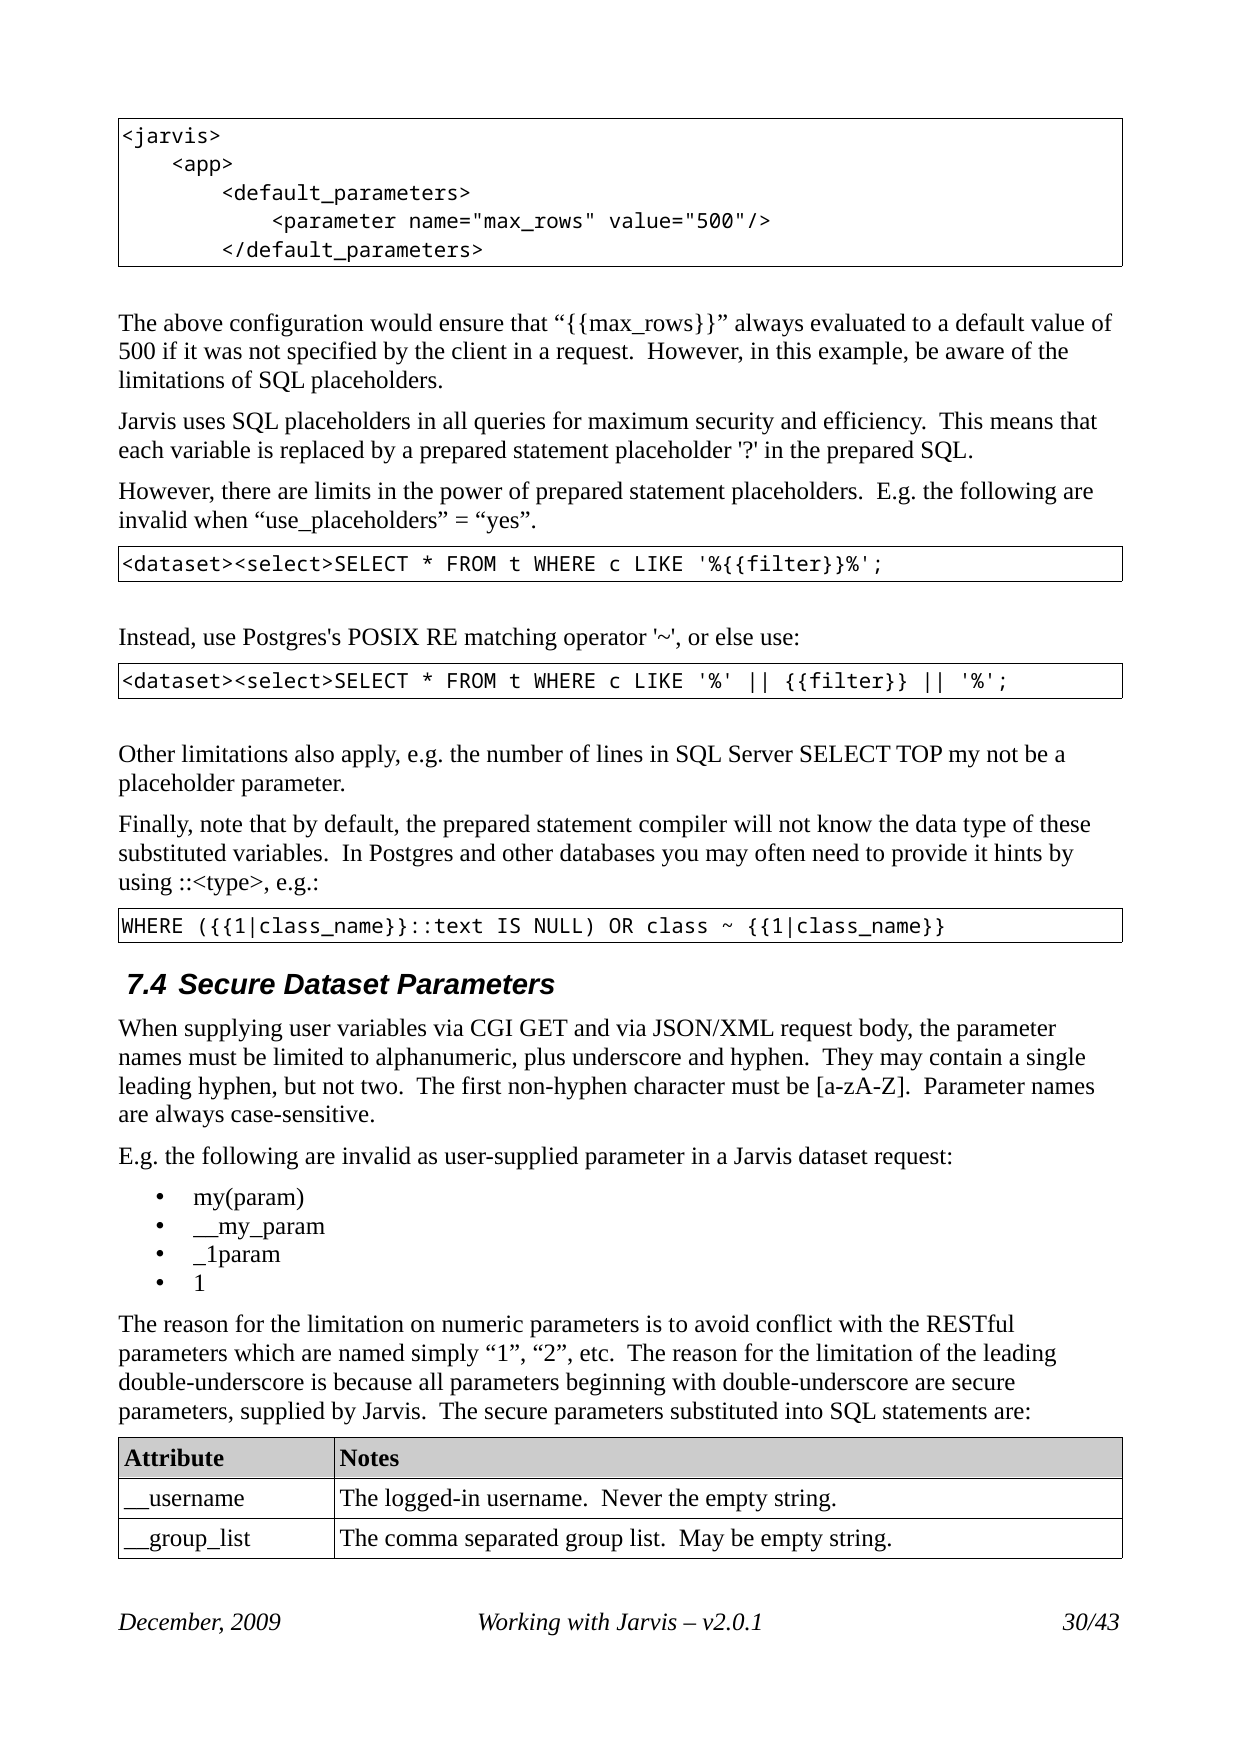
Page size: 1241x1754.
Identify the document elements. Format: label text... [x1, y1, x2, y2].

text Instead, use Postgres's POSIX RE matching operator '~', or else use: [118, 622, 1122, 651]
list 1 [156, 1268, 1122, 1297]
text The above configuration would ensure that “{{max_rows}}” always evaluated to a default value of 500 if it was not specified by the client in a request. However, in this example, be aware of the limitations of SQL placeholders. [118, 308, 1122, 394]
list _1param [156, 1239, 1122, 1268]
text However, there are limits in the power of prepared statement placeholders. E.g. the following are invalid when “use_placeholders” = “yes”. [118, 476, 1122, 534]
text E.g. the following are invalid as user-supplied parameter in a Jarvis dataset request: [118, 1141, 1122, 1169]
text The reason for the limitation on numeric parameters is to avoid conflict with the RESTful parameters which are named simply “1”, “2”, etc. The reason for the limitation of the leading double-underscore is because all parameters beginning with double-underscore are secure parameters, supplied by Jarvis. The secure parameters substituted into SQL statements are: [118, 1309, 1122, 1424]
text <dataset><select>SELECT * FROM t WHERE c LIKE '%{{filter}}%'; [119, 547, 1122, 581]
text </default_parameters> [119, 232, 1122, 266]
text WHERE ({{1|class_name}}::text IS NULL) OR class ~ {{1|class_name}} [119, 909, 1122, 942]
text When supplying user variables via CGI GET and via JSON/XML request body, the parameter names must be limited to alphanumeric, plus underscore and hyphen. They may contain a single leading hyphen, but not two. The first non-hyphen character must be [a-zA-Z]. Parameter names are always case-sensitive. [118, 1013, 1122, 1128]
list my(param) [156, 1182, 1122, 1211]
table_header Attribute [119, 1438, 334, 1477]
text Finally, note that by default, the prepared statement compiler will not know the data type of these substituted variables. In Postgres and other databases you may often need to provide it hints by using ::<type>, e.g.: [118, 809, 1122, 895]
text <dataset><select>SELECT * FROM t WHERE c LIKE '%' || {{filter}} || '%'; [119, 664, 1122, 698]
text Other limitations also apply, e.g. the number of lines in SQL Server SELECT TOP my not be a placeholder parameter. [118, 739, 1122, 797]
table_header Notes [335, 1438, 1122, 1477]
table_cell The logged-in username. Never the empty string. [335, 1479, 1122, 1518]
text <jarvis> [119, 119, 1122, 147]
table_cell __group_list [119, 1519, 334, 1558]
list __my_param [156, 1211, 1122, 1239]
table_cell __username [119, 1479, 334, 1518]
text <default_parameters> [119, 175, 1122, 203]
text Jarvis uses SQL placeholders in all queries for maximum security and efficiency. This means that each variable is replaced by a prepared statement placeholder '?' in the prepared SQL. [118, 406, 1122, 464]
table_cell The comma separated group list. May be empty string. [335, 1519, 1122, 1558]
text <parameter name="max_rows" value="500"/> [119, 203, 1122, 232]
subtitle Secure Dataset Parameters [118, 967, 1122, 1001]
text <app> [119, 147, 1122, 175]
